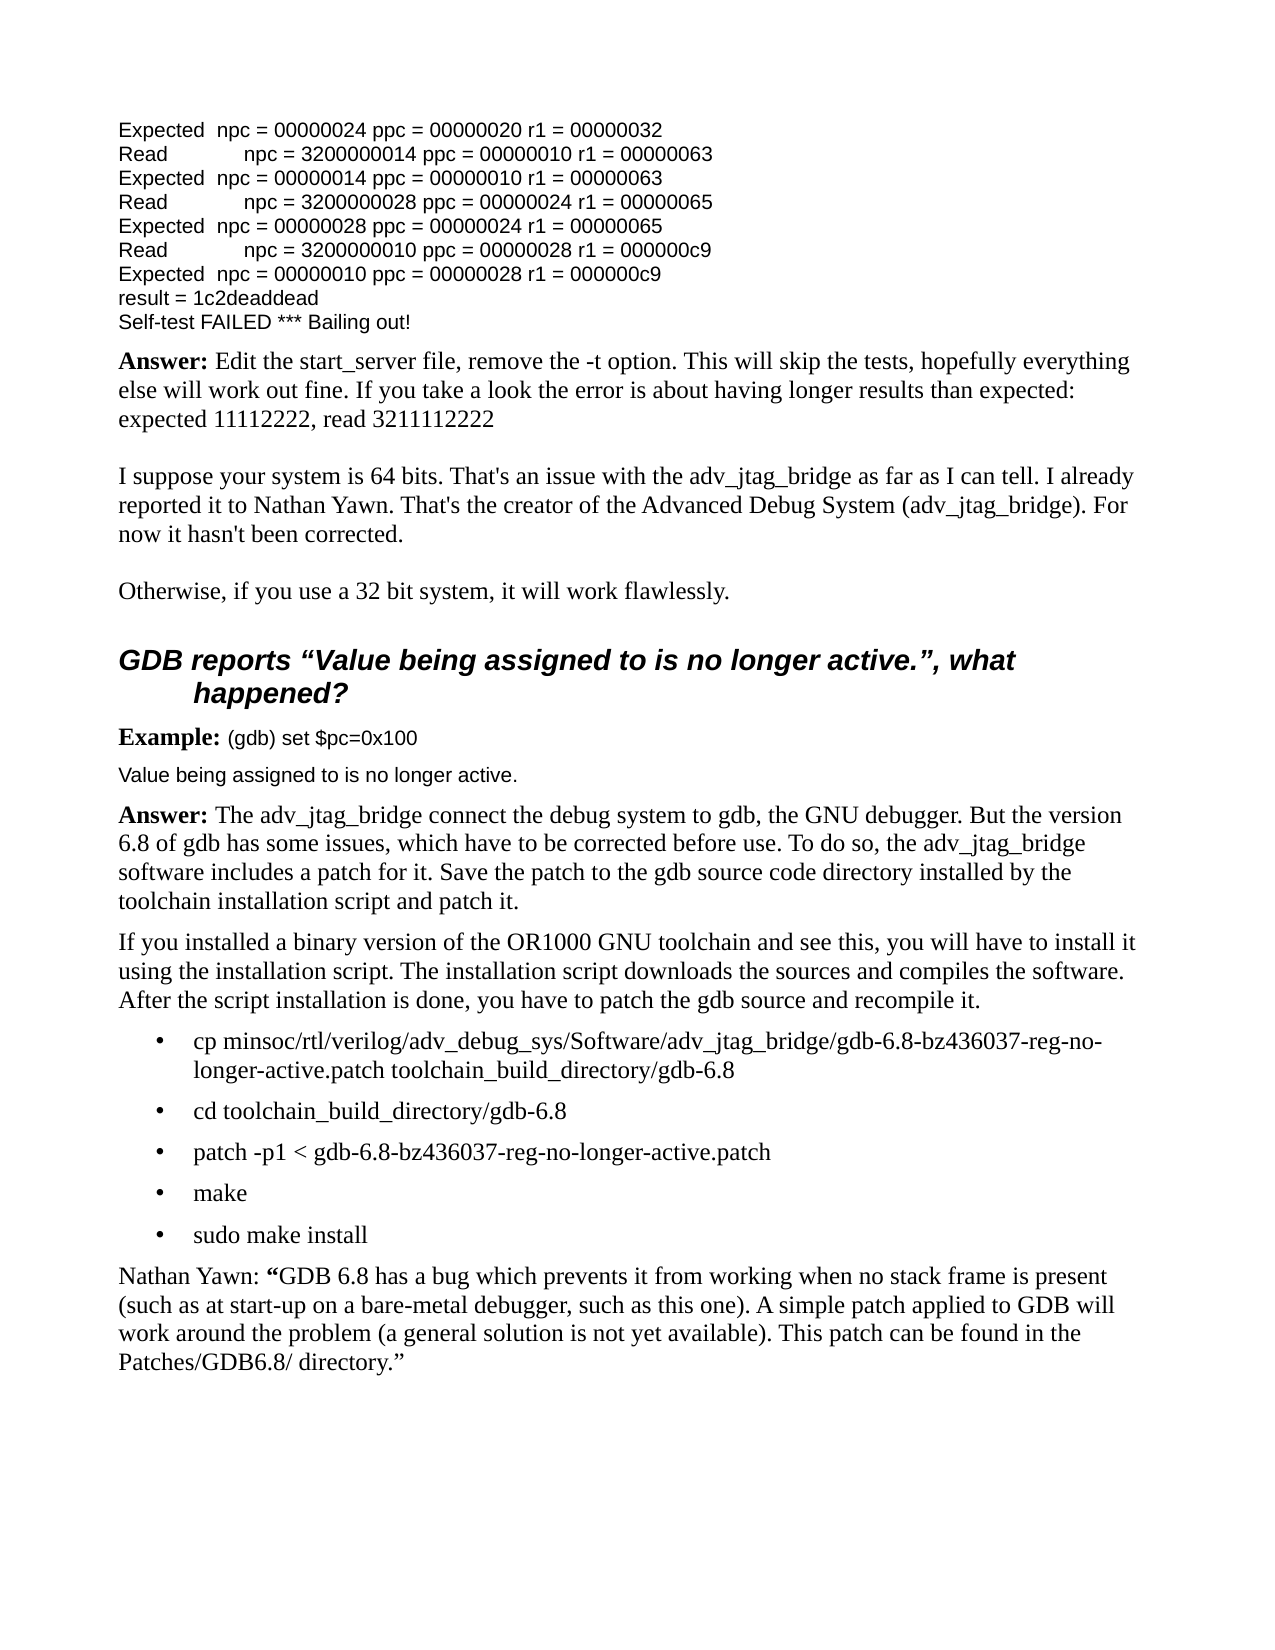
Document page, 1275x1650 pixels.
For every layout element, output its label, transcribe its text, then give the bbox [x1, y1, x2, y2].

list sudo make install [156, 1220, 1157, 1248]
text If you installed a binary version of the OR1000 GNU toolchain and see this, you will have to install it using the installation script. The installation script downloads the sources and compiles the software. After the script installation is done, you have to patch the gdb source and recompile it. [118, 927, 1157, 1013]
subtitle GDB reports “Value being assigned to is no longer active.”, what happened? [118, 642, 1157, 709]
list make [156, 1178, 1157, 1207]
text Expected npc = 00000024 ppc = 00000020 r1 = 00000032 Read npc = 3200000014 ppc = 00000010 r1 = 00000063 Expected npc = 00000014 ppc = 00000010 r1 = 00000063 Read npc = 3200000028 ppc = 00000024 r1 = 00000065 Expected npc = 00000028 ppc = 00000024 r1 = 00000065 Read npc = 3200000010 ppc = 00000028 r1 = 000000c9 Expected npc = 00000010 ppc = 00000028 r1 = 000000c9 result = 1c2deaddead Self-test FAILED *** Bailing out! [118, 118, 1157, 334]
text Answer: Edit the start_server file, remove the -t option. This will skip the tests, hopefully everything else will work out fine. If you take a look the error is about having longer results than expected: expected 11112222, read 3211112222 I suppose your system is 64 bits. That's an issue with the adv_jtag_bridge as far as I can tell. I already reported it to Nathan Yawn. That's the creator of the Advanced Debug System (adv_jtag_bridge). For now it hasn't been corrected. Otherwise, if you use a 32 bit system, it will work flawlessly. [118, 346, 1157, 605]
text Answer: The adv_jtag_bridge connect the debug system to gdb, the GNU debugger. But the version 6.8 of gdb has some issues, which have to be corrected before use. To do so, the adv_jtag_bridge software includes a patch for it. Save the patch to the gdb source code directory installed by the toolchain installation script and patch it. [118, 800, 1157, 915]
list cd toolchain_build_directory/gdb-6.8 [156, 1096, 1157, 1125]
text Example: (gdb) set $pc=0x100 [118, 722, 1157, 751]
text Nathan Yawn: “GDB 6.8 has a bug which prevents it from working when no stack frame is present (such as at start-up on a bare-metal debugger, such as this one). A simple patch applied to GDB will work around the problem (a general solution is not yet available). This patch can be found in the Patches/GDB6.8/ directory.” [118, 1261, 1157, 1376]
list cp minsoc/rtl/verilog/adv_debug_sys/Software/adv_jtag_bridge/gdb-6.8-bz436037-reg-no-longer-active.patch toolchain_build_directory/gdb-6.8 [156, 1026, 1157, 1083]
text Value being assigned to is no longer active. [118, 763, 1157, 787]
list patch -p1 < gdb-6.8-bz436037-reg-no-longer-active.patch [156, 1137, 1157, 1166]
